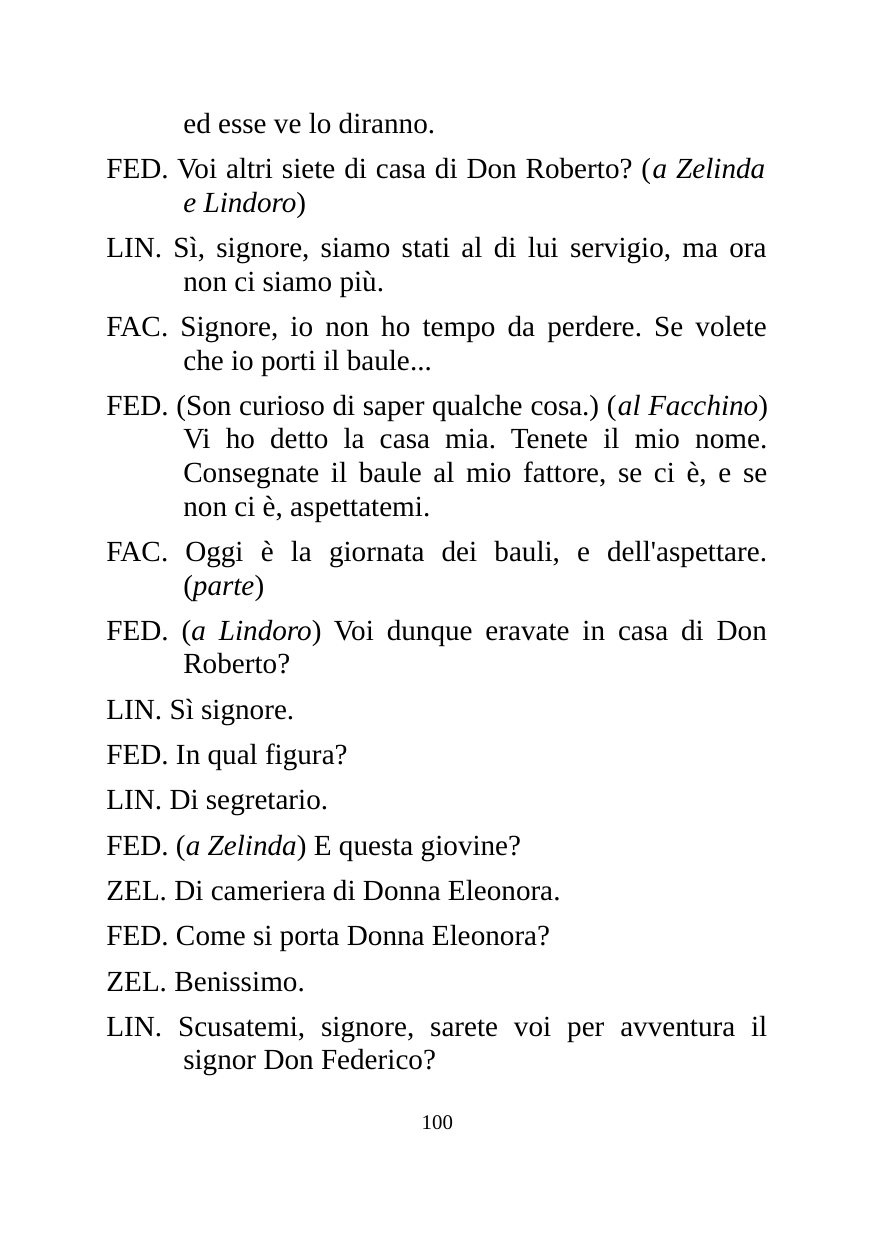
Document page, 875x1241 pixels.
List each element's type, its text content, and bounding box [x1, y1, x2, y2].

text LIN. Sì signore. [106, 692, 768, 725]
text FED. In qual figura? [106, 737, 768, 771]
text FED. (a Zelinda) E questa giovine? [106, 828, 768, 861]
text FAC. Signore, io non ho tempo da perdere. Se volete che io porti il baule... [106, 309, 768, 376]
text ZEL. Benissimo. [106, 964, 768, 997]
text LIN. Di segretario. [106, 782, 768, 816]
text ed esse ve lo diranno. [106, 106, 768, 140]
text FED. (a Lindoro) Voi dunque eravate in casa di Don Roberto? [106, 613, 768, 680]
text LIN. Scusatemi, signore, sarete voi per avventura il signor Don Federico? [106, 1009, 768, 1076]
text LIN. Sì, signore, siamo stati al di lui servigio, ma ora non ci siamo più. [106, 230, 768, 297]
text ZEL. Di cameriera di Donna Eleonora. [106, 873, 768, 907]
text FED. Voi altri siete di casa di Don Roberto? (a Zelinda e Lindoro) [106, 152, 768, 219]
text FED. Come si porta Donna Eleonora? [106, 918, 768, 952]
text FED. (Son curioso di saper qualche cosa.) (al Facchino) Vi ho detto la casa mia. Tenete il mio nome. Consegnate il baule al mio fattore, se ci è, e se non ci è, aspettatemi. [106, 388, 768, 522]
text FAC. Oggi è la giornata dei bauli, e dell'aspettare. (parte) [106, 534, 768, 601]
